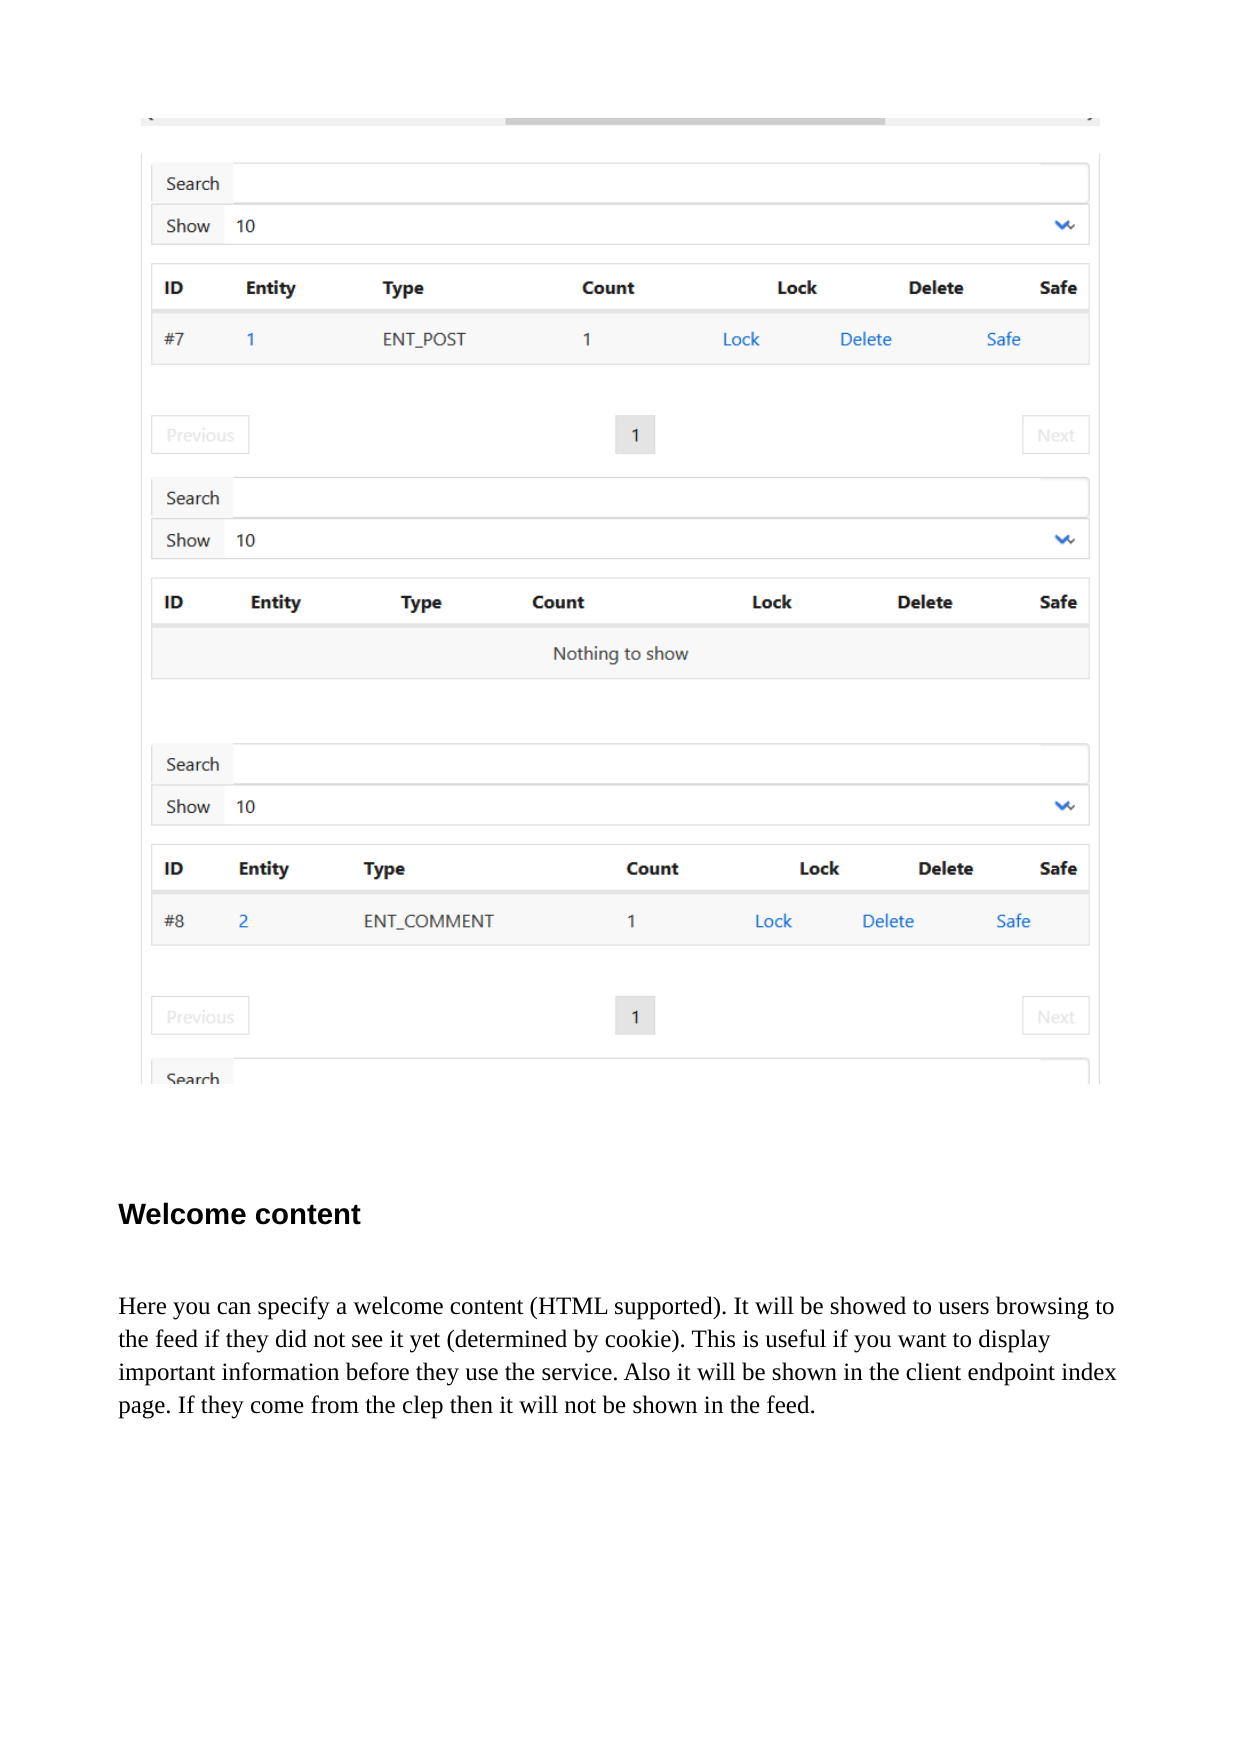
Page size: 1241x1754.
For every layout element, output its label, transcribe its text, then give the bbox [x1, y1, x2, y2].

text Here you can specify a welcome content (HTML supported). It will be showed to users browsing to the feed if they did not see it yet (determined by cookie). This is useful if you want to display important information before they use the service. Also it will be shown in the client endpoint index page. If they come from the clep then it will not be shown in the feed. [118, 1291, 1122, 1419]
subtitle Welcome content [118, 1197, 1122, 1231]
picture [118, 118, 1123, 1084]
